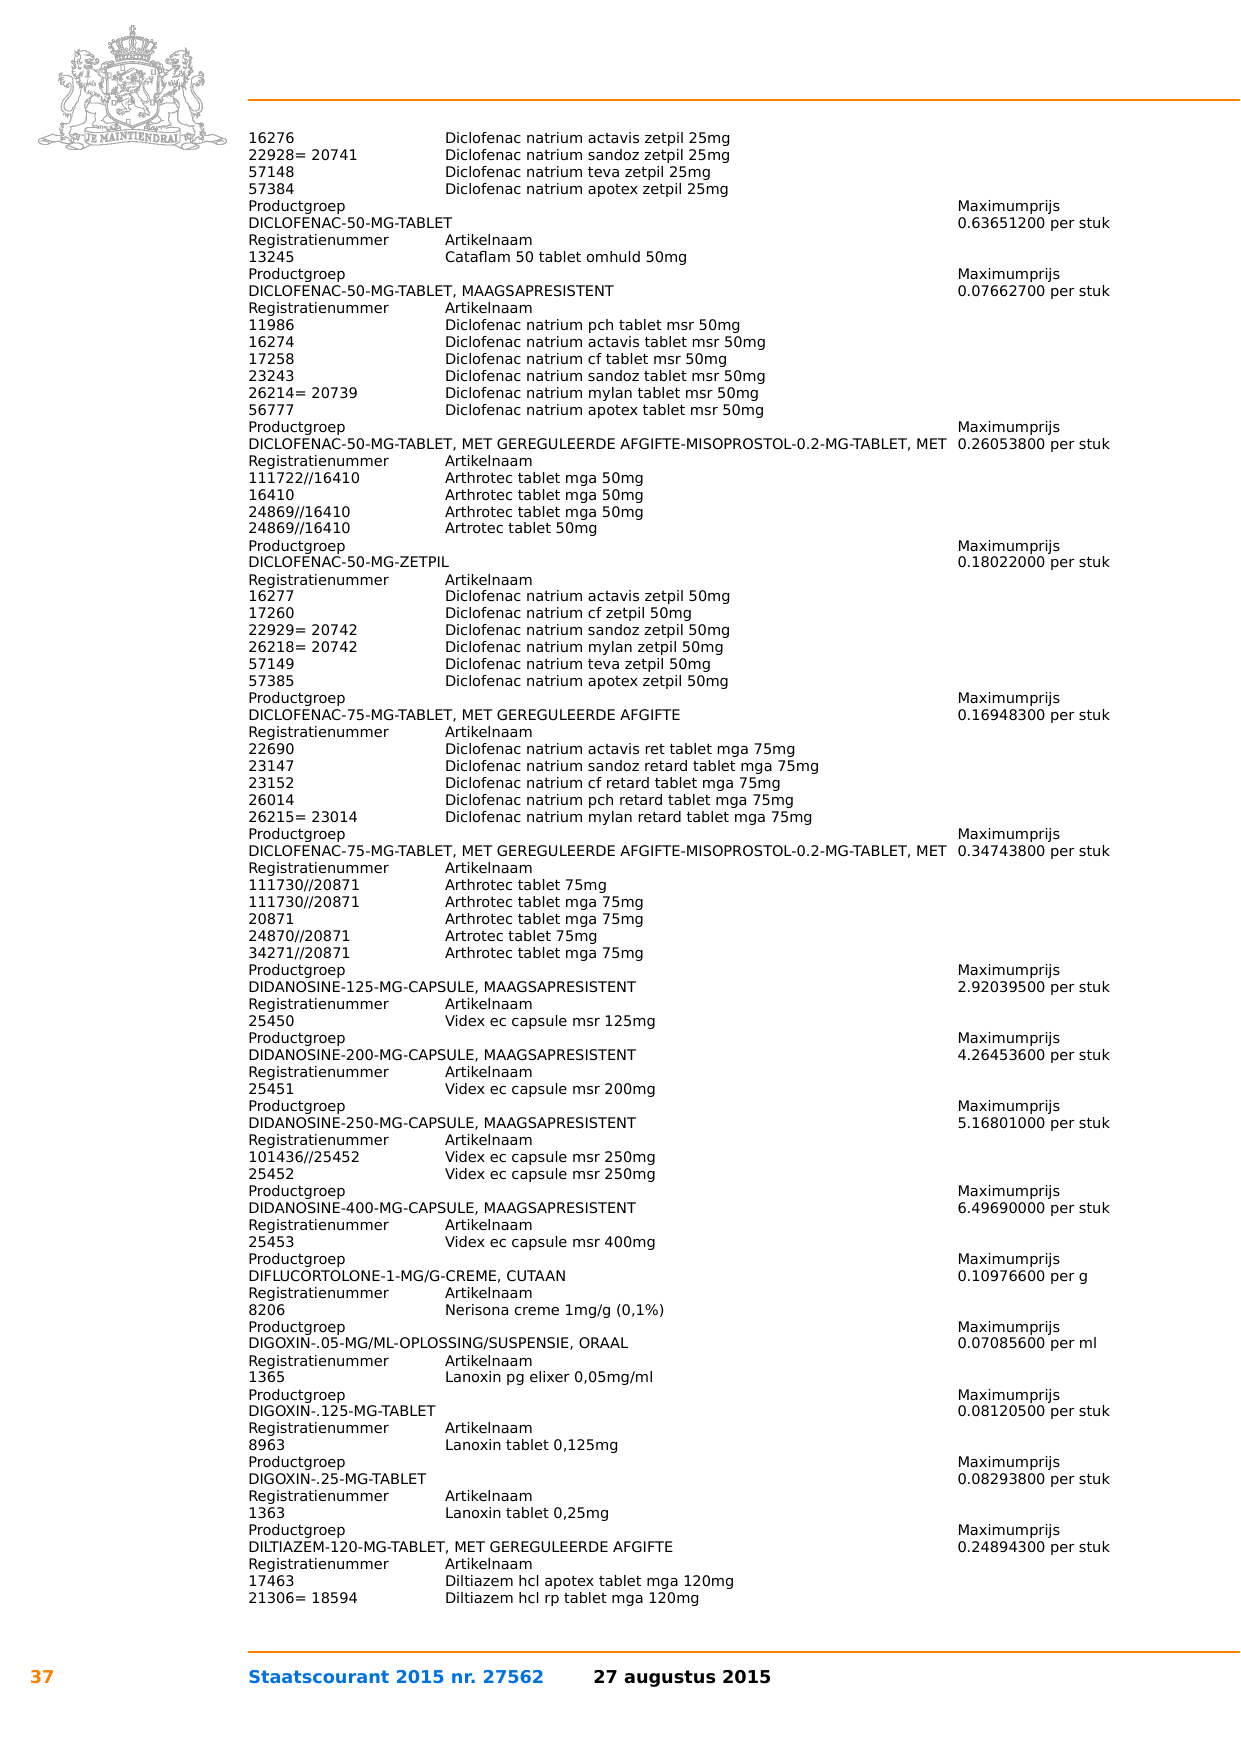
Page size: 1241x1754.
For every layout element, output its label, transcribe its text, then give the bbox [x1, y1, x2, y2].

table_cell Maximumprijs [951, 1319, 1163, 1335]
table_cell 16277 [248, 588, 439, 605]
table_cell Registratienummer [248, 232, 439, 249]
table_cell 21306= 18594 [248, 1590, 439, 1607]
table_cell Maximumprijs [951, 538, 1163, 554]
table_cell Registratienummer [248, 724, 439, 741]
table_cell DICLOFENAC-50-MG-TABLET, MAAGSAPRESISTENT [248, 283, 951, 300]
table_cell [951, 181, 1163, 198]
table_cell Videx ec capsule msr 200mg [439, 1081, 951, 1098]
table_cell [951, 877, 1163, 894]
table_cell DILTIAZEM-120-MG-TABLET, MET GEREGULEERDE AFGIFTE [248, 1539, 951, 1556]
table_cell Diclofenac natrium teva zetpil 25mg [439, 164, 951, 181]
table_cell 0.08120500 per stuk [951, 1403, 1163, 1420]
table_cell [951, 1301, 1163, 1318]
table_cell [951, 1132, 1163, 1149]
table_cell Diclofenac natrium apotex zetpil 25mg [439, 181, 951, 198]
table_cell Maximumprijs [951, 1098, 1163, 1115]
table_cell DICLOFENAC-50-MG-TABLET, MET GEREGULEERDE AFGIFTE-MISOPROSTOL-0.2-MG-TABLET, MET [248, 436, 951, 452]
table_cell Maximumprijs [951, 1183, 1163, 1199]
table_cell 23147 [248, 758, 439, 775]
table_cell 0.26053800 per stuk [951, 436, 1163, 452]
table_cell [951, 1505, 1163, 1522]
table_cell 111730//20871 [248, 877, 439, 894]
table_cell Arthrotec tablet mga 75mg [439, 894, 951, 911]
table_cell Lanoxin pg elixer 0,05mg/ml [439, 1369, 951, 1386]
table_cell [951, 385, 1163, 402]
table_cell 23243 [248, 368, 439, 384]
picture [38, 25, 227, 150]
table_cell Nerisona creme 1mg/g (0,1%) [439, 1301, 951, 1318]
table_cell DIGOXIN-.05-MG/ML-OPLOSSING/SUSPENSIE, ORAAL [248, 1335, 951, 1352]
table_cell Artikelnaam [439, 996, 951, 1013]
table_cell 57384 [248, 181, 439, 198]
table_cell [951, 571, 1163, 588]
table_cell [439, 1183, 951, 1199]
table_cell Productgroep [248, 1030, 439, 1047]
table_cell Artikelnaam [439, 1132, 951, 1149]
table_cell [439, 1319, 951, 1335]
table_cell [951, 1437, 1163, 1454]
table_cell 0.10976600 per g [951, 1268, 1163, 1284]
table_cell Registratienummer [248, 1217, 439, 1233]
table_cell Diclofenac natrium mylan zetpil 50mg [439, 639, 951, 656]
table_cell Maximumprijs [951, 419, 1163, 436]
table_cell [439, 826, 951, 843]
table_cell [439, 266, 951, 283]
table_cell DIFLUCORTOLONE-1-MG/G-CREME, CUTAAN [248, 1268, 951, 1284]
table_cell 11986 [248, 317, 439, 334]
table_cell 1365 [248, 1369, 439, 1386]
table_cell 0.16948300 per stuk [951, 707, 1163, 724]
table_cell Registratienummer [248, 1285, 439, 1301]
table_cell Diclofenac natrium cf zetpil 50mg [439, 605, 951, 622]
table_cell Artikelnaam [439, 1285, 951, 1301]
table_cell Registratienummer [248, 1420, 439, 1437]
table_cell Lanoxin tablet 0,125mg [439, 1437, 951, 1454]
table_cell Arthrotec tablet mga 50mg [439, 504, 951, 520]
table_cell Artikelnaam [439, 453, 951, 469]
table_cell Registratienummer [248, 1132, 439, 1149]
table_cell [951, 1488, 1163, 1505]
table_cell 17258 [248, 351, 439, 368]
table_cell Diclofenac natrium pch retard tablet mga 75mg [439, 792, 951, 809]
table_cell Artikelnaam [439, 1217, 951, 1233]
table_cell DIGOXIN-.25-MG-TABLET [248, 1471, 951, 1488]
table_cell [439, 962, 951, 979]
table_cell [951, 130, 1163, 147]
table_cell Registratienummer [248, 996, 439, 1013]
table_cell 26214= 20739 [248, 385, 439, 402]
table_cell [951, 300, 1163, 317]
table_cell Productgroep [248, 1183, 439, 1199]
table_cell Diclofenac natrium actavis tablet msr 50mg [439, 334, 951, 351]
table_cell [951, 504, 1163, 520]
table_cell [951, 911, 1163, 928]
table_cell Maximumprijs [951, 1386, 1163, 1403]
table_cell Artikelnaam [439, 1064, 951, 1081]
table_cell Registratienummer [248, 300, 439, 317]
table_cell 0.18022000 per stuk [951, 554, 1163, 571]
table_cell 1363 [248, 1505, 439, 1522]
table_cell Artrotec tablet 50mg [439, 520, 951, 537]
table_cell Artikelnaam [439, 1420, 951, 1437]
table_cell Productgroep [248, 1454, 439, 1471]
table_cell Artrotec tablet 75mg [439, 928, 951, 945]
table_cell [951, 368, 1163, 384]
table_cell Maximumprijs [951, 1030, 1163, 1047]
table_cell Productgroep [248, 1098, 439, 1115]
table_cell Diclofenac natrium mylan retard tablet mga 75mg [439, 809, 951, 826]
table_cell Arthrotec tablet mga 75mg [439, 911, 951, 928]
table_cell Diclofenac natrium teva zetpil 50mg [439, 656, 951, 673]
table_cell Maximumprijs [951, 962, 1163, 979]
table_cell 0.08293800 per stuk [951, 1471, 1163, 1488]
table_cell 0.34743800 per stuk [951, 843, 1163, 860]
table_cell 8206 [248, 1301, 439, 1318]
table_cell Arthrotec tablet 75mg [439, 877, 951, 894]
table_cell [951, 147, 1163, 164]
table_cell Registratienummer [248, 1488, 439, 1505]
table_cell [951, 1234, 1163, 1251]
table_cell [951, 351, 1163, 368]
table_cell 13245 [248, 249, 439, 266]
table_cell [951, 164, 1163, 181]
table_cell Productgroep [248, 538, 439, 554]
table_cell Registratienummer [248, 860, 439, 877]
table_cell Productgroep [248, 826, 439, 843]
table_cell [951, 1369, 1163, 1386]
table_cell Diclofenac natrium actavis zetpil 25mg [439, 130, 951, 147]
table_cell Productgroep [248, 962, 439, 979]
table_cell 5.16801000 per stuk [951, 1115, 1163, 1132]
table_cell [951, 741, 1163, 758]
table_cell [439, 1098, 951, 1115]
table_cell Diclofenac natrium apotex tablet msr 50mg [439, 402, 951, 418]
table_cell Registratienummer [248, 453, 439, 469]
table_cell [951, 860, 1163, 877]
table_cell Registratienummer [248, 1353, 439, 1369]
table_cell [439, 690, 951, 707]
table_cell 26014 [248, 792, 439, 809]
table_cell 25451 [248, 1081, 439, 1098]
table_cell Diclofenac natrium sandoz zetpil 25mg [439, 147, 951, 164]
table_cell [951, 1081, 1163, 1098]
table_cell 111730//20871 [248, 894, 439, 911]
table_cell Productgroep [248, 419, 439, 436]
table_cell Maximumprijs [951, 1454, 1163, 1471]
table_cell [951, 470, 1163, 486]
table_cell Productgroep [248, 1319, 439, 1335]
table_cell [951, 724, 1163, 741]
table_cell [951, 894, 1163, 911]
table_cell [951, 1573, 1163, 1590]
table_cell [951, 1217, 1163, 1233]
table_cell Maximumprijs [951, 198, 1163, 215]
table_cell [951, 1166, 1163, 1183]
table_cell [439, 198, 951, 215]
table_cell [439, 1522, 951, 1539]
table_cell 24869//16410 [248, 504, 439, 520]
table_cell Lanoxin tablet 0,25mg [439, 1505, 951, 1522]
table_cell [951, 622, 1163, 639]
table_cell [951, 1013, 1163, 1030]
table_cell Artikelnaam [439, 860, 951, 877]
table_cell 25452 [248, 1166, 439, 1183]
table_cell Diclofenac natrium cf tablet msr 50mg [439, 351, 951, 368]
table_cell Arthrotec tablet mga 75mg [439, 945, 951, 962]
table_cell Diclofenac natrium sandoz zetpil 50mg [439, 622, 951, 639]
table_cell 4.26453600 per stuk [951, 1047, 1163, 1064]
table_cell Videx ec capsule msr 400mg [439, 1234, 951, 1251]
table_cell 17463 [248, 1573, 439, 1590]
table_cell Maximumprijs [951, 266, 1163, 283]
table_cell 0.07085600 per ml [951, 1335, 1163, 1352]
table_cell 57149 [248, 656, 439, 673]
table_cell 26218= 20742 [248, 639, 439, 656]
table_cell Diclofenac natrium actavis zetpil 50mg [439, 588, 951, 605]
table_cell Arthrotec tablet mga 50mg [439, 470, 951, 486]
table_cell Diclofenac natrium sandoz tablet msr 50mg [439, 368, 951, 384]
table_cell [951, 1556, 1163, 1573]
table_cell 8963 [248, 1437, 439, 1454]
table_cell 25450 [248, 1013, 439, 1030]
table_cell 57148 [248, 164, 439, 181]
table_cell DIDANOSINE-125-MG-CAPSULE, MAAGSAPRESISTENT [248, 979, 951, 996]
table_cell DICLOFENAC-75-MG-TABLET, MET GEREGULEERDE AFGIFTE-MISOPROSTOL-0.2-MG-TABLET, MET [248, 843, 951, 860]
table_cell DICLOFENAC-50-MG-TABLET [248, 215, 951, 232]
table_cell DIDANOSINE-250-MG-CAPSULE, MAAGSAPRESISTENT [248, 1115, 951, 1132]
table_cell DIGOXIN-.125-MG-TABLET [248, 1403, 951, 1420]
table_cell [951, 1149, 1163, 1166]
table_cell [951, 656, 1163, 673]
table_cell Productgroep [248, 198, 439, 215]
table_cell [951, 928, 1163, 945]
table_cell [951, 1420, 1163, 1437]
table_cell [439, 1251, 951, 1267]
table_cell Maximumprijs [951, 1251, 1163, 1267]
table_cell DIDANOSINE-200-MG-CAPSULE, MAAGSAPRESISTENT [248, 1047, 951, 1064]
table_cell [951, 775, 1163, 792]
table_cell Artikelnaam [439, 1556, 951, 1573]
table_cell [951, 639, 1163, 656]
table_cell [951, 1590, 1163, 1607]
table_cell DICLOFENAC-50-MG-ZETPIL [248, 554, 951, 571]
table_cell Videx ec capsule msr 250mg [439, 1166, 951, 1183]
table_cell [951, 486, 1163, 503]
table_cell [951, 673, 1163, 690]
table_cell 16410 [248, 486, 439, 503]
table_cell 56777 [248, 402, 439, 418]
table_cell [951, 945, 1163, 962]
table_cell Productgroep [248, 690, 439, 707]
table_cell 0.07662700 per stuk [951, 283, 1163, 300]
table_cell Artikelnaam [439, 232, 951, 249]
table_cell [951, 605, 1163, 622]
table_cell Registratienummer [248, 1064, 439, 1081]
table_cell DICLOFENAC-75-MG-TABLET, MET GEREGULEERDE AFGIFTE [248, 707, 951, 724]
table_cell Cataflam 50 tablet omhuld 50mg [439, 249, 951, 266]
table_cell Diltiazem hcl rp tablet mga 120mg [439, 1590, 951, 1607]
table_cell 26215= 23014 [248, 809, 439, 826]
table_cell Videx ec capsule msr 250mg [439, 1149, 951, 1166]
table_cell DIDANOSINE-400-MG-CAPSULE, MAAGSAPRESISTENT [248, 1200, 951, 1217]
table_cell 22690 [248, 741, 439, 758]
table_cell 17260 [248, 605, 439, 622]
table_cell [439, 1386, 951, 1403]
table_cell [951, 317, 1163, 334]
table_cell [439, 1030, 951, 1047]
table_cell [951, 1285, 1163, 1301]
table_cell 22929= 20742 [248, 622, 439, 639]
table_cell Artikelnaam [439, 571, 951, 588]
table_cell [951, 520, 1163, 537]
table_cell Registratienummer [248, 571, 439, 588]
table_cell Artikelnaam [439, 1488, 951, 1505]
table_cell 23152 [248, 775, 439, 792]
table_cell Artikelnaam [439, 300, 951, 317]
table_cell 25453 [248, 1234, 439, 1251]
table_cell [951, 232, 1163, 249]
table_cell [951, 758, 1163, 775]
table_cell 2.92039500 per stuk [951, 979, 1163, 996]
table_cell Productgroep [248, 1522, 439, 1539]
table_cell 0.63651200 per stuk [951, 215, 1163, 232]
table_cell [951, 334, 1163, 351]
table_cell Maximumprijs [951, 826, 1163, 843]
table_cell [951, 453, 1163, 469]
table_cell 20871 [248, 911, 439, 928]
table_cell [439, 538, 951, 554]
table_cell 24870//20871 [248, 928, 439, 945]
table_cell 16274 [248, 334, 439, 351]
table_cell [951, 588, 1163, 605]
table_cell 6.49690000 per stuk [951, 1200, 1163, 1217]
table_cell Diclofenac natrium mylan tablet msr 50mg [439, 385, 951, 402]
table_cell Productgroep [248, 1251, 439, 1267]
table_cell Productgroep [248, 1386, 439, 1403]
table_cell [951, 996, 1163, 1013]
table_cell 101436//25452 [248, 1149, 439, 1166]
table_cell 57385 [248, 673, 439, 690]
table_cell Arthrotec tablet mga 50mg [439, 486, 951, 503]
table_cell Diltiazem hcl apotex tablet mga 120mg [439, 1573, 951, 1590]
table_cell Diclofenac natrium cf retard tablet mga 75mg [439, 775, 951, 792]
table_cell [951, 792, 1163, 809]
table_cell 22928= 20741 [248, 147, 439, 164]
table_cell Diclofenac natrium apotex zetpil 50mg [439, 673, 951, 690]
table_cell [439, 419, 951, 436]
table_cell Productgroep [248, 266, 439, 283]
table_cell 24869//16410 [248, 520, 439, 537]
table_cell [951, 1064, 1163, 1081]
table_cell 111722//16410 [248, 470, 439, 486]
table_cell [951, 809, 1163, 826]
table_cell [951, 249, 1163, 266]
table_cell 0.24894300 per stuk [951, 1539, 1163, 1556]
table_cell 34271//20871 [248, 945, 439, 962]
table_cell Videx ec capsule msr 125mg [439, 1013, 951, 1030]
table_cell Registratienummer [248, 1556, 439, 1573]
table_cell Diclofenac natrium sandoz retard tablet mga 75mg [439, 758, 951, 775]
table_cell [951, 1353, 1163, 1369]
table_cell [439, 1454, 951, 1471]
table_cell Diclofenac natrium pch tablet msr 50mg [439, 317, 951, 334]
table_cell Artikelnaam [439, 1353, 951, 1369]
table_cell 16276 [248, 130, 439, 147]
table_cell [951, 402, 1163, 418]
table_cell Diclofenac natrium actavis ret tablet mga 75mg [439, 741, 951, 758]
table_cell Maximumprijs [951, 1522, 1163, 1539]
table_cell Artikelnaam [439, 724, 951, 741]
table_cell Maximumprijs [951, 690, 1163, 707]
